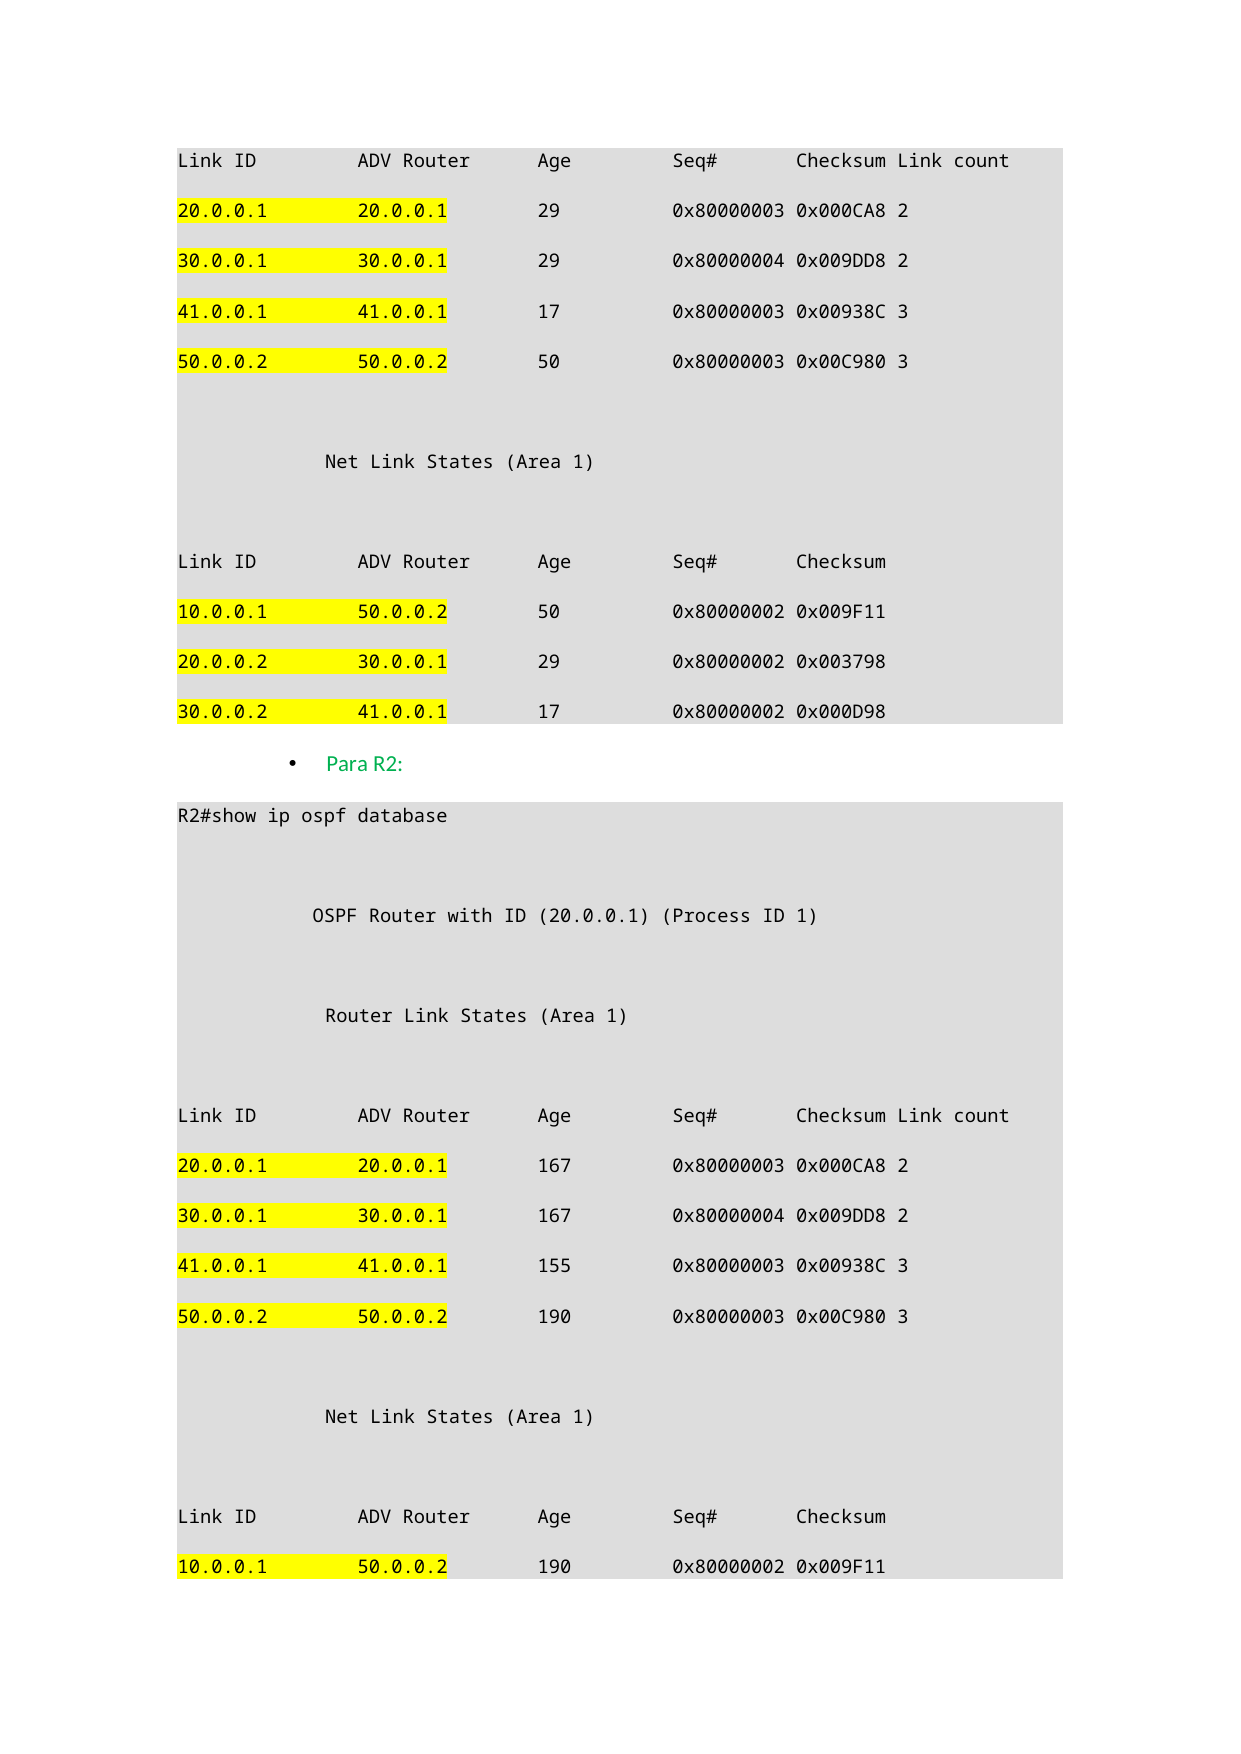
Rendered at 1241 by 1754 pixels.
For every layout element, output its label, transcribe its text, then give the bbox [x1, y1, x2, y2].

text R2#show ip ospf database [177, 802, 1063, 827]
text Link ID ADV Router Age Seq# Checksum [177, 548, 1063, 574]
text 50.0.0.2 50.0.0.2 50 0x80000003 0x00C980 3 [177, 348, 1063, 373]
text Net Link States (Area 1) [177, 448, 1063, 474]
text 20.0.0.1 20.0.0.1 29 0x80000003 0x000CA8 2 [177, 198, 1063, 223]
text Link ID ADV Router Age Seq# Checksum Link count [177, 148, 1063, 173]
text Net Link States (Area 1) [177, 1403, 1063, 1429]
text 10.0.0.1 50.0.0.2 50 0x80000002 0x009F11 [177, 598, 1063, 624]
text 41.0.0.1 41.0.0.1 155 0x80000003 0x00938C 3 [177, 1253, 1063, 1278]
text 30.0.0.1 30.0.0.1 167 0x80000004 0x009DD8 2 [177, 1203, 1063, 1228]
text 30.0.0.2 41.0.0.1 17 0x80000002 0x000D98 [177, 699, 1063, 724]
text Link ID ADV Router Age Seq# Checksum [177, 1503, 1063, 1529]
text 41.0.0.1 41.0.0.1 17 0x80000003 0x00938C 3 [177, 298, 1063, 323]
text 10.0.0.1 50.0.0.2 190 0x80000002 0x009F11 [177, 1553, 1063, 1579]
text Link ID ADV Router Age Seq# Checksum Link count [177, 1102, 1063, 1128]
text 20.0.0.1 20.0.0.1 167 0x80000003 0x000CA8 2 [177, 1153, 1063, 1178]
text OSPF Router with ID (20.0.0.1) (Process ID 1) [177, 902, 1063, 928]
text 50.0.0.2 50.0.0.2 190 0x80000003 0x00C980 3 [177, 1303, 1063, 1328]
text Router Link States (Area 1) [177, 1002, 1063, 1028]
text 20.0.0.2 30.0.0.1 29 0x80000002 0x003798 [177, 649, 1063, 674]
text 30.0.0.1 30.0.0.1 29 0x80000004 0x009DD8 2 [177, 248, 1063, 273]
list Para R2: [288, 749, 1063, 777]
